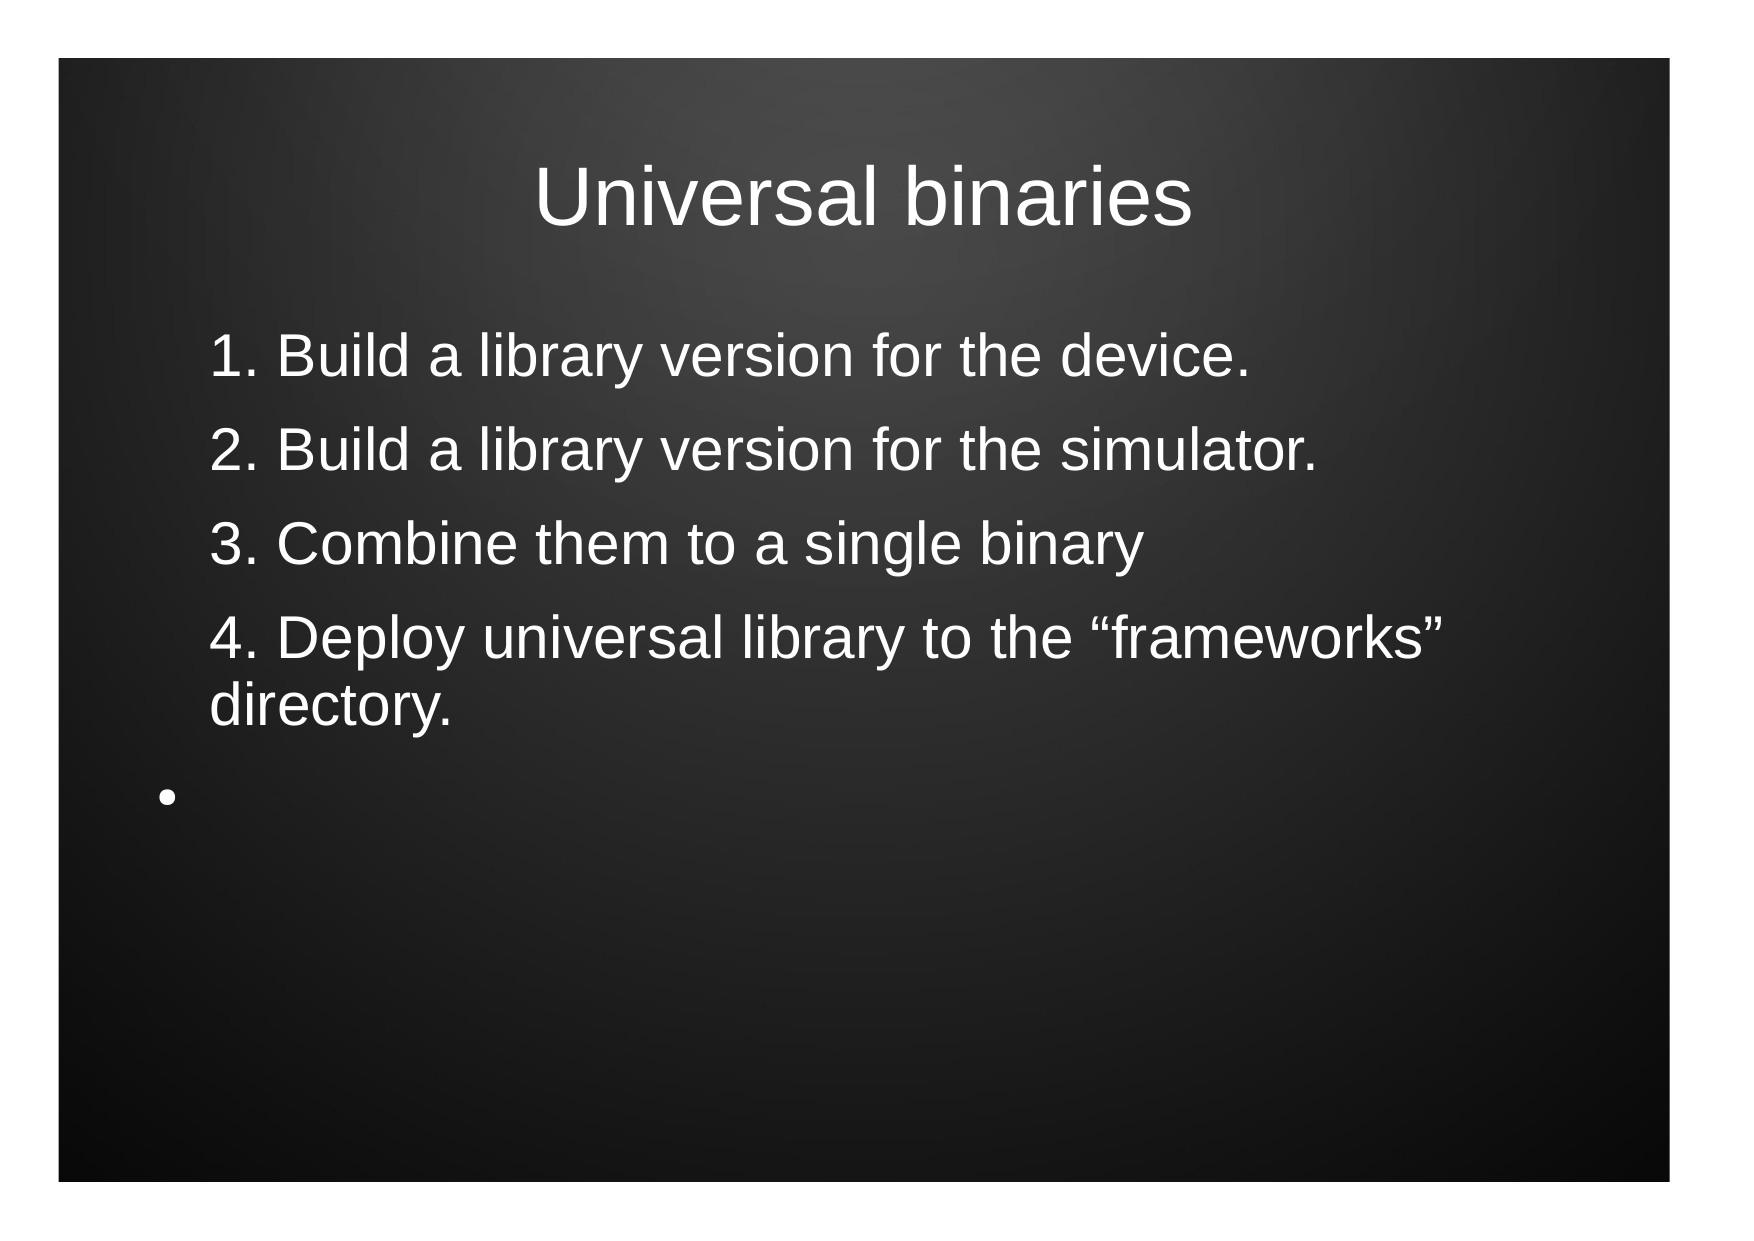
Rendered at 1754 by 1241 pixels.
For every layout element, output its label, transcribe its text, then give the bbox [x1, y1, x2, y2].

list 1. Build a library version for the device. 2. Build a library version for the simulator. 3. Combine them to a single binary 4. Deploy universal library to the “frameworks” directory. [138, 321, 1589, 1048]
title Universal binaries [138, 110, 1589, 284]
picture [58, 58, 1670, 1182]
